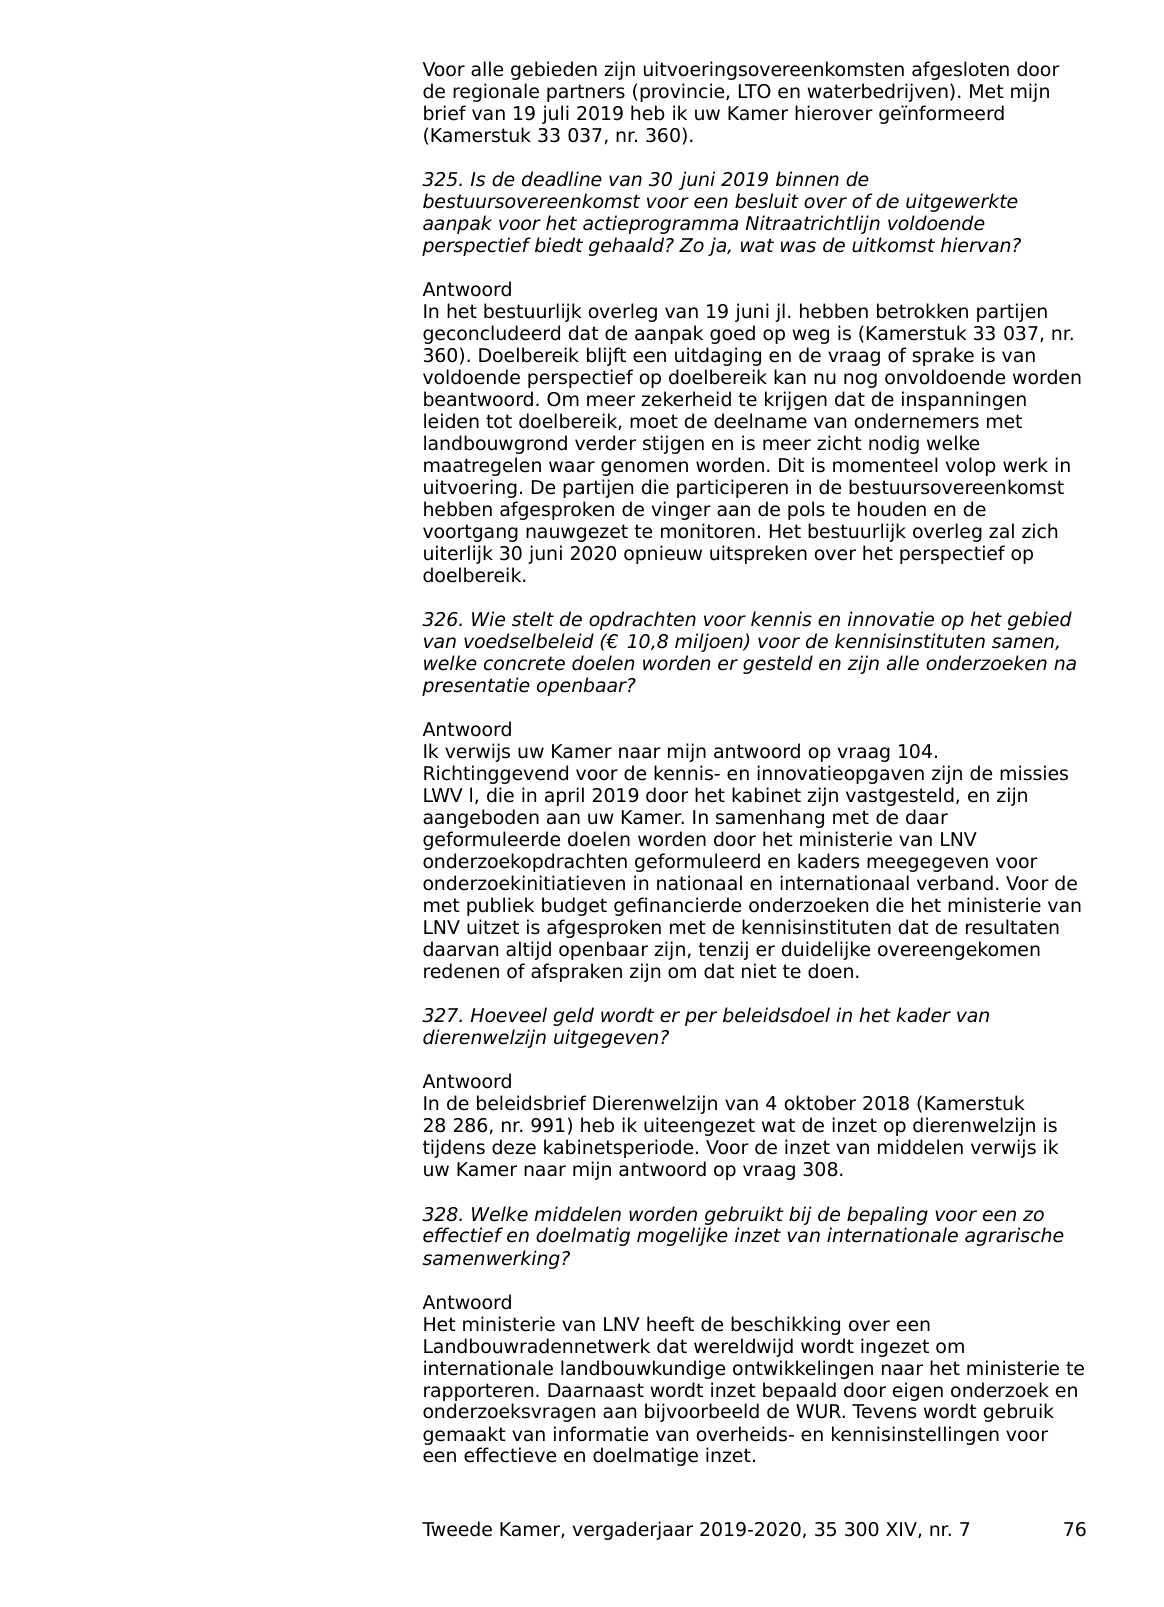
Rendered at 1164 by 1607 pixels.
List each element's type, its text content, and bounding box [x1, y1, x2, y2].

text 325. Is de deadline van 30 juni 2019 binnen de bestuursovereenkomst voor een besluit over of de uitgewerkte aanpak voor het actieprogramma Nitraatrichtlijn voldoende perspectief biedt gehaald? Zo ja, wat was de uitkomst hiervan? [422, 169, 1087, 257]
text Antwoord [422, 719, 1087, 741]
text Antwoord [422, 279, 1087, 301]
text In het bestuurlijk overleg van 19 juni jl. hebben betrokken partijen geconcludeerd dat de aanpak goed op weg is (Kamerstuk 33 037, nr. 360). Doelbereik blijft een uitdaging en de vraag of sprake is van voldoende perspectief op doelbereik kan nu nog onvoldoende worden beantwoord. Om meer zekerheid te krijgen dat de inspanningen leiden tot doelbereik, moet de deelname van ondernemers met landbouwgrond verder stijgen en is meer zicht nodig welke maatregelen waar genomen worden. Dit is momenteel volop werk in uitvoering. De partijen die participeren in de bestuursovereenkomst hebben afgesproken de vinger aan de pols te houden en de voortgang nauwgezet te monitoren. Het bestuurlijk overleg zal zich uiterlijk 30 juni 2020 opnieuw uitspreken over het perspectief op doelbereik. [422, 301, 1087, 587]
text 328. Welke middelen worden gebruikt bij de bepaling voor een zo effectief en doelmatig mogelijke inzet van internationale agrarische samenwerking? [422, 1203, 1087, 1269]
text 326. Wie stelt de opdrachten voor kennis en innovatie op het gebied van voedselbeleid (€ 10,8 miljoen) voor de kennisinstituten samen, welke concrete doelen worden er gesteld en zijn alle onderzoeken na presentatie openbaar? [422, 609, 1087, 697]
text Antwoord [422, 1292, 1087, 1313]
text Het ministerie van LNV heeft de beschikking over een Landbouwradennetwerk dat wereldwijd wordt ingezet om internationale landbouwkundige ontwikkelingen naar het ministerie te rapporteren. Daarnaast wordt inzet bepaald door eigen onderzoek en onderzoeksvragen aan bijvoorbeeld de WUR. Tevens wordt gebruik gemaakt van informatie van overheids- en kennisinstellingen voor een effectieve en doelmatige inzet. [422, 1313, 1087, 1467]
text Voor alle gebieden zijn uitvoeringsovereenkomsten afgesloten door de regionale partners (provincie, LTO en waterbedrijven). Met mijn brief van 19 juli 2019 heb ik uw Kamer hierover geïnformeerd (Kamerstuk 33 037, nr. 360). [422, 59, 1087, 147]
text Ik verwijs uw Kamer naar mijn antwoord op vraag 104. Richtinggevend voor de kennis- en innovatieopgaven zijn de missies LWV l, die in april 2019 door het kabinet zijn vastgesteld, en zijn aangeboden aan uw Kamer. In samenhang met de daar geformuleerde doelen worden door het ministerie van LNV onderzoekopdrachten geformuleerd en kaders meegegeven voor onderzoekinitiatieven in nationaal en internationaal verband. Voor de met publiek budget gefinancierde onderzoeken die het ministerie van LNV uitzet is afgesproken met de kennisinstituten dat de resultaten daarvan altijd openbaar zijn, tenzij er duidelijke overeengekomen redenen of afspraken zijn om dat niet te doen. [422, 741, 1087, 983]
text 327. Hoeveel geld wordt er per beleidsdoel in het kader van dierenwelzijn uitgegeven? [422, 1005, 1087, 1049]
text Antwoord [422, 1071, 1087, 1093]
text In de beleidsbrief Dierenwelzijn van 4 oktober 2018 (Kamerstuk 28 286, nr. 991) heb ik uiteengezet wat de inzet op dierenwelzijn is tijdens deze kabinetsperiode. Voor de inzet van middelen verwijs ik uw Kamer naar mijn antwoord op vraag 308. [422, 1093, 1087, 1181]
